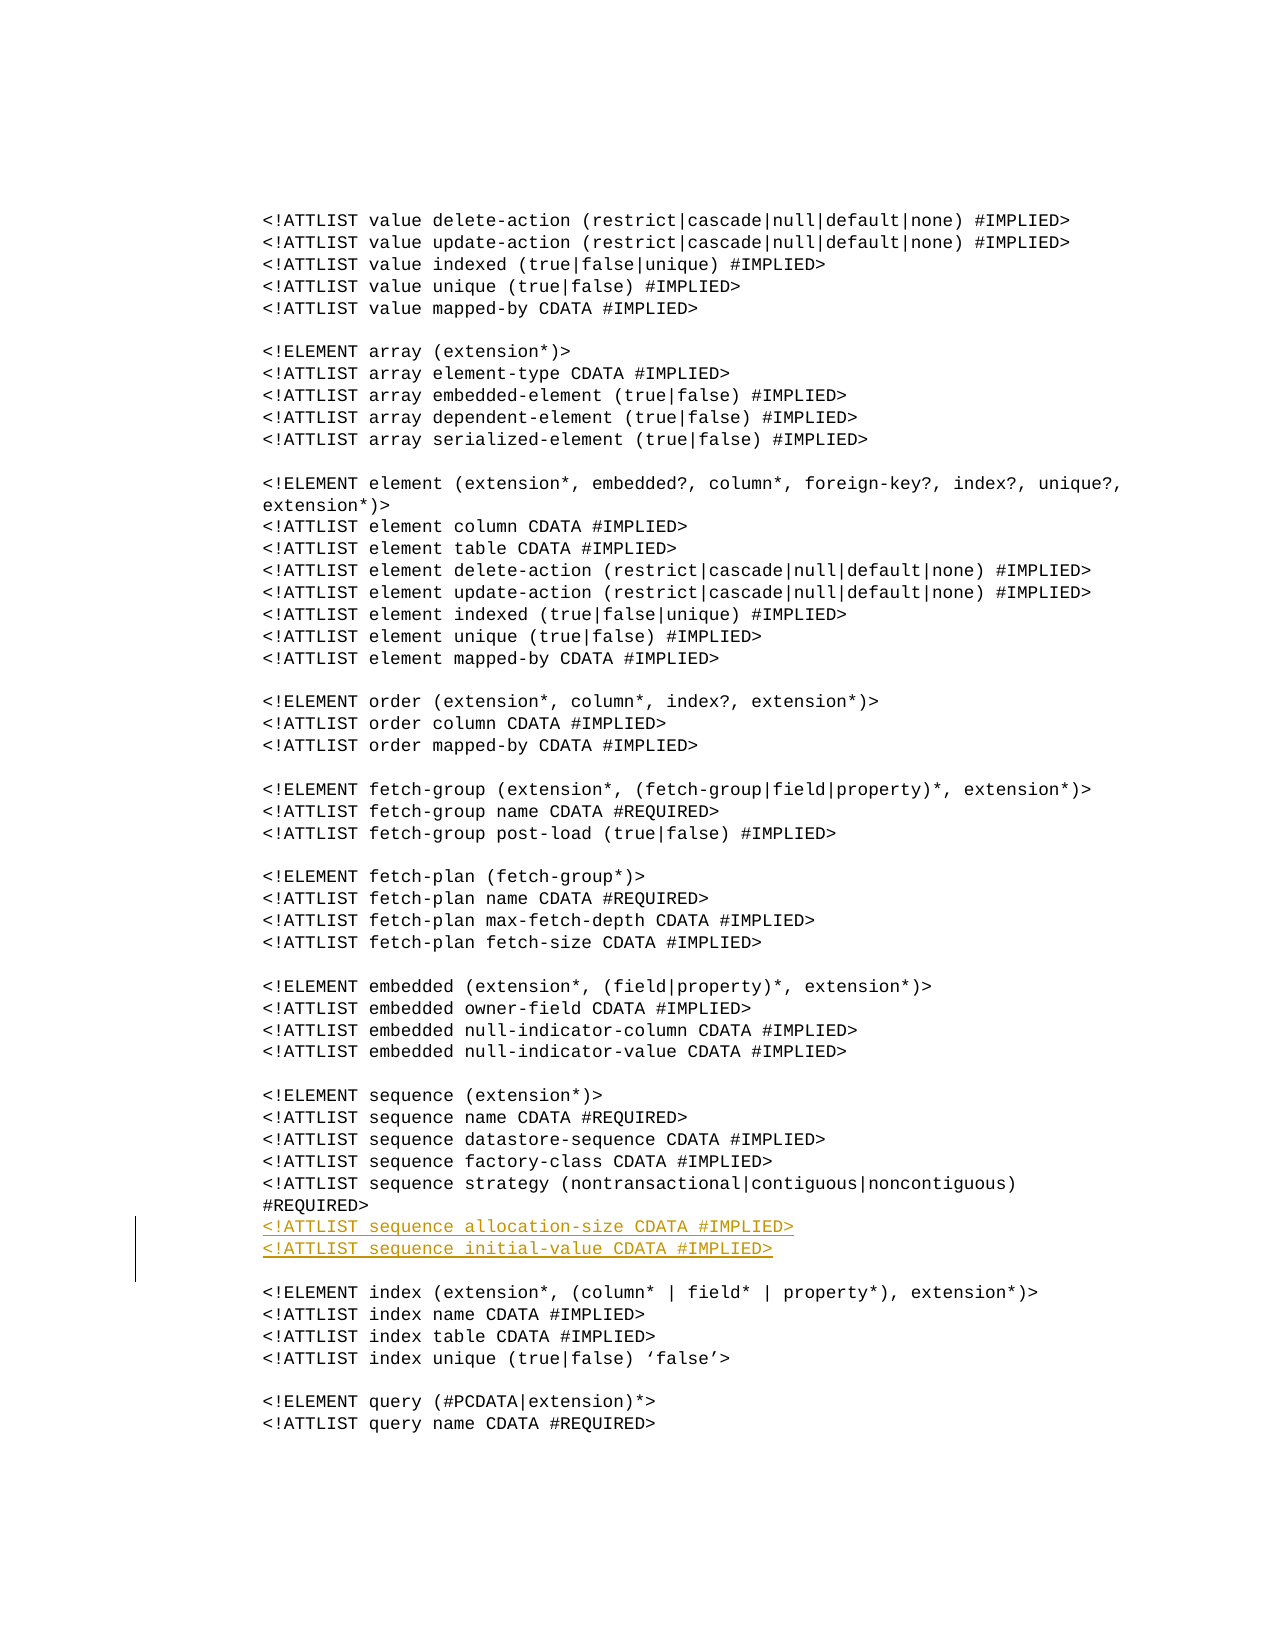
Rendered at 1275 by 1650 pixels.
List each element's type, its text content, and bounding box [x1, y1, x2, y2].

text <!ATTLIST order mapped-by CDATA #IMPLIED> [262, 735, 1125, 757]
text <!ATTLIST sequence initial-value CDATA #IMPLIED> [262, 1238, 1125, 1260]
text <!ATTLIST index unique (true|false) ‘false’> [262, 1347, 1125, 1369]
text <!ATTLIST element indexed (true|false|unique) #IMPLIED> [262, 604, 1125, 626]
text <!ATTLIST fetch-group name CDATA #REQUIRED> [262, 801, 1125, 822]
text <!ATTLIST embedded owner-field CDATA #IMPLIED> [262, 997, 1125, 1019]
text <!ATTLIST index name CDATA #IMPLIED> [262, 1304, 1125, 1326]
text <!ATTLIST query name CDATA #REQUIRED> [262, 1413, 1125, 1435]
text <!ELEMENT fetch-plan (fetch-group*)> [262, 866, 1125, 888]
text <!ATTLIST element update-action (restrict|cascade|null|default|none) #IMPLIED> [262, 582, 1125, 604]
text <!ATTLIST value update-action (restrict|cascade|null|default|none) #IMPLIED> [262, 232, 1125, 254]
text <!ATTLIST embedded null-indicator-value CDATA #IMPLIED> [262, 1041, 1125, 1063]
text <!ATTLIST order column CDATA #IMPLIED> [262, 713, 1125, 735]
text <!ATTLIST array dependent-element (true|false) #IMPLIED> [262, 407, 1125, 429]
text <!ELEMENT array (extension*)> [262, 341, 1125, 363]
text <!ELEMENT query (#PCDATA|extension)*> [262, 1391, 1125, 1413]
text <!ELEMENT sequence (extension*)> [262, 1085, 1125, 1107]
text <!ATTLIST sequence allocation-size CDATA #IMPLIED> [262, 1216, 1125, 1238]
text <!ATTLIST value delete-action (restrict|cascade|null|default|none) #IMPLIED> [262, 210, 1125, 232]
text <!ATTLIST array embedded-element (true|false) #IMPLIED> [262, 385, 1125, 407]
text <!ELEMENT embedded (extension*, (field|property)*, extension*)> [262, 976, 1125, 997]
text <!ATTLIST sequence factory-class CDATA #IMPLIED> [262, 1151, 1125, 1172]
text <!ATTLIST sequence name CDATA #REQUIRED> [262, 1107, 1125, 1129]
text <!ATTLIST value mapped-by CDATA #IMPLIED> [262, 297, 1125, 319]
text <!ATTLIST array element-type CDATA #IMPLIED> [262, 363, 1125, 385]
text <!ATTLIST embedded null-indicator-column CDATA #IMPLIED> [262, 1019, 1125, 1041]
text <!ATTLIST sequence datastore-sequence CDATA #IMPLIED> [262, 1129, 1125, 1151]
text <!ATTLIST fetch-group post-load (true|false) #IMPLIED> [262, 822, 1125, 844]
text <!ATTLIST element delete-action (restrict|cascade|null|default|none) #IMPLIED> [262, 560, 1125, 582]
text <!ATTLIST value unique (true|false) #IMPLIED> [262, 276, 1125, 297]
text <!ATTLIST value indexed (true|false|unique) #IMPLIED> [262, 254, 1125, 276]
text <!ATTLIST fetch-plan name CDATA #REQUIRED> [262, 888, 1125, 910]
text <!ATTLIST element mapped-by CDATA #IMPLIED> [262, 647, 1125, 669]
text <!ELEMENT index (extension*, (column* | field* | property*), extension*)> [262, 1282, 1125, 1304]
text <!ATTLIST fetch-plan max-fetch-depth CDATA #IMPLIED> [262, 910, 1125, 932]
text <!ATTLIST sequence strategy (nontransactional|contiguous|noncontiguous) #REQUIRED> [262, 1172, 1125, 1216]
text <!ATTLIST array serialized-element (true|false) #IMPLIED> [262, 429, 1125, 451]
text <!ATTLIST index table CDATA #IMPLIED> [262, 1326, 1125, 1347]
text <!ATTLIST element table CDATA #IMPLIED> [262, 538, 1125, 560]
text <!ELEMENT order (extension*, column*, index?, extension*)> [262, 691, 1125, 713]
text <!ATTLIST fetch-plan fetch-size CDATA #IMPLIED> [262, 932, 1125, 954]
text <!ELEMENT element (extension*, embedded?, column*, foreign-key?, index?, unique?, extension*)> [262, 472, 1125, 516]
text <!ELEMENT fetch-group (extension*, (fetch-group|field|property)*, extension*)> [262, 779, 1125, 801]
text <!ATTLIST element column CDATA #IMPLIED> [262, 516, 1125, 538]
text <!ATTLIST element unique (true|false) #IMPLIED> [262, 626, 1125, 647]
